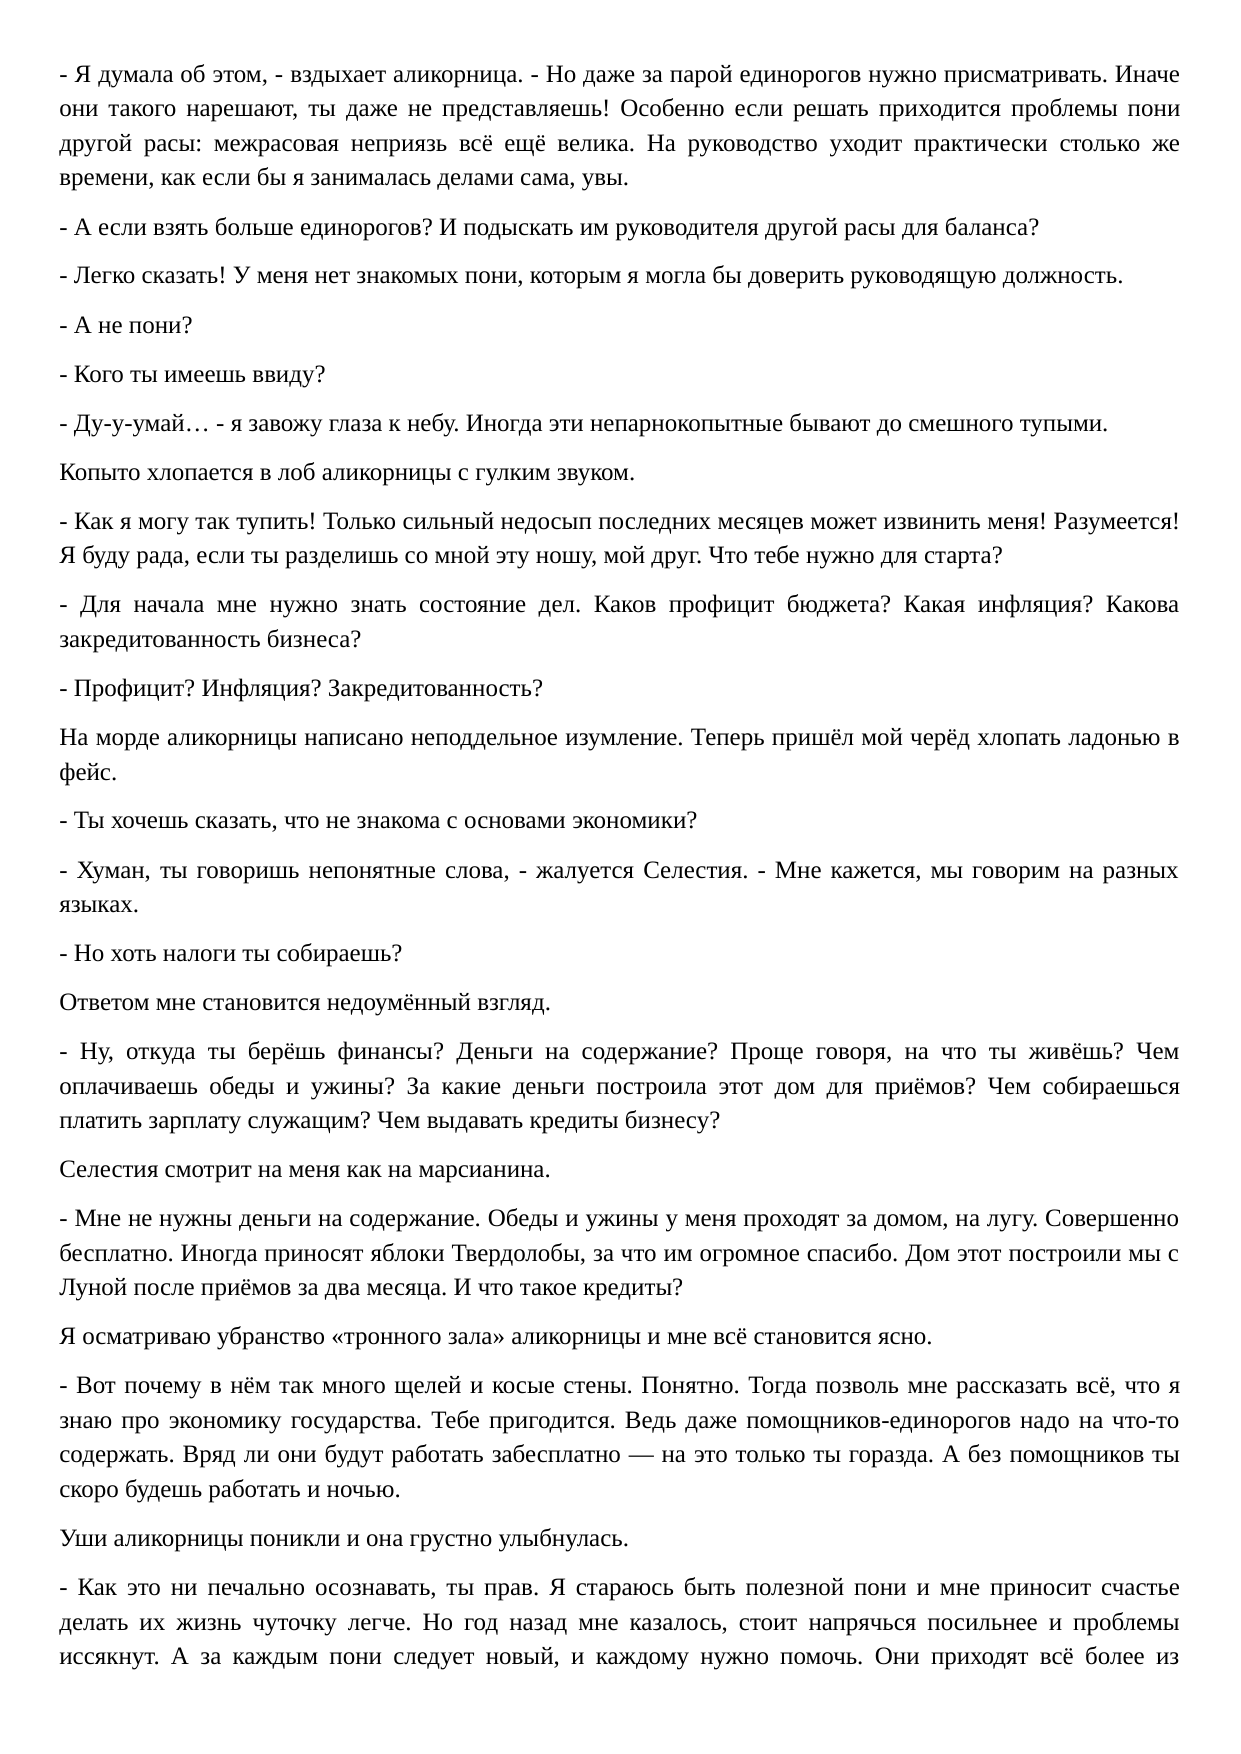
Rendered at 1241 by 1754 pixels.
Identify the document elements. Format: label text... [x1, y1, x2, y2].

text - Для начала мне нужно знать состояние дел. Каков профицит бюджета? Какая инфляция? Какова закредитованность бизнеса? [59, 589, 1181, 653]
text Селестия смотрит на меня как на марсианина. [59, 1154, 1181, 1183]
text - Ну, откуда ты берёшь финансы? Деньги на содержание? Проще говоря, на что ты живёшь? Чем оплачиваешь обеды и ужины? За какие деньги построила этот дом для приёмов? Чем собираешься платить зарплату служащим? Чем выдавать кредиты бизнесу? [59, 1036, 1181, 1134]
text - Я думала об этом, - вздыхает аликорница. - Но даже за парой единорогов нужно присматривать. Иначе они такого нарешают, ты даже не представляешь! Особенно если решать приходится проблемы пони другой расы: межрасовая неприязь всё ещё велика. На руководство уходит практически столько же времени, как если бы я занималась делами сама, увы. [59, 59, 1181, 191]
text - Мне не нужны деньги на содержание. Обеды и ужины у меня проходят за домом, на лугу. Совершенно бесплатно. Иногда приносят яблоки Твердолобы, за что им огромное спасибо. Дом этот построили мы с Луной после приёмов за два месяца. И что такое кредиты? [59, 1203, 1181, 1301]
text - Хуман, ты говоришь непонятные слова, - жалуется Селестия. - Мне кажется, мы говорим на разных языках. [59, 855, 1181, 918]
text - Кого ты имеешь ввиду? [59, 359, 1181, 387]
text На морде аликорницы написано неподдельное изумление. Теперь пришёл мой черёд хлопать ладонью в фейс. [59, 722, 1181, 785]
text - Легко сказать! У меня нет знакомых пони, которым я могла бы доверить руководящую должность. [59, 261, 1181, 289]
text - Ду-у-умай… - я завожу глаза к небу. Иногда эти непарнокопытные бывают до смешного тупыми. [59, 408, 1181, 437]
text Уши аликорницы поникли и она грустно улыбнулась. [59, 1523, 1181, 1552]
text - Профицит? Инфляция? Закредитованность? [59, 673, 1181, 702]
text - А не пони? [59, 310, 1181, 338]
text - Как я могу так тупить! Только сильный недосып последних месяцев может извинить меня! Разумеется! Я буду рада, если ты разделишь со мной эту ношу, мой друг. Что тебе нужно для старта? [59, 506, 1181, 569]
text Копыто хлопается в лоб аликорницы с гулким звуком. [59, 457, 1181, 486]
text - Но хоть налоги ты собираешь? [59, 938, 1181, 967]
text - Ты хочешь сказать, что не знакома с основами экономики? [59, 806, 1181, 834]
text Ответом мне становится недоумённый взгляд. [59, 987, 1181, 1016]
text - А если взять больше единорогов? И подыскать им руководителя другой расы для баланса? [59, 212, 1181, 240]
text - Как это ни печально осознавать, ты прав. Я стараюсь быть полезной пони и мне приносит счастье делать их жизнь чуточку легче. Но год назад мне казалось, стоит напрячься посильнее и проблемы иссякнут. А за каждым пони следует новый, и каждому нужно помочь. Они приходят всё более из [59, 1572, 1181, 1670]
text Я осматриваю убранство «тронного зала» аликорницы и мне всё становится ясно. [59, 1321, 1181, 1350]
text - Вот почему в нём так много щелей и косые стены. Понятно. Тогда позволь мне рассказать всё, что я знаю про экономику государства. Тебе пригодится. Ведь даже помощников-единорогов надо на что-то содержать. Вряд ли они будут работать забесплатно — на это только ты горазда. А без помощников ты скоро будешь работать и ночью. [59, 1371, 1181, 1503]
